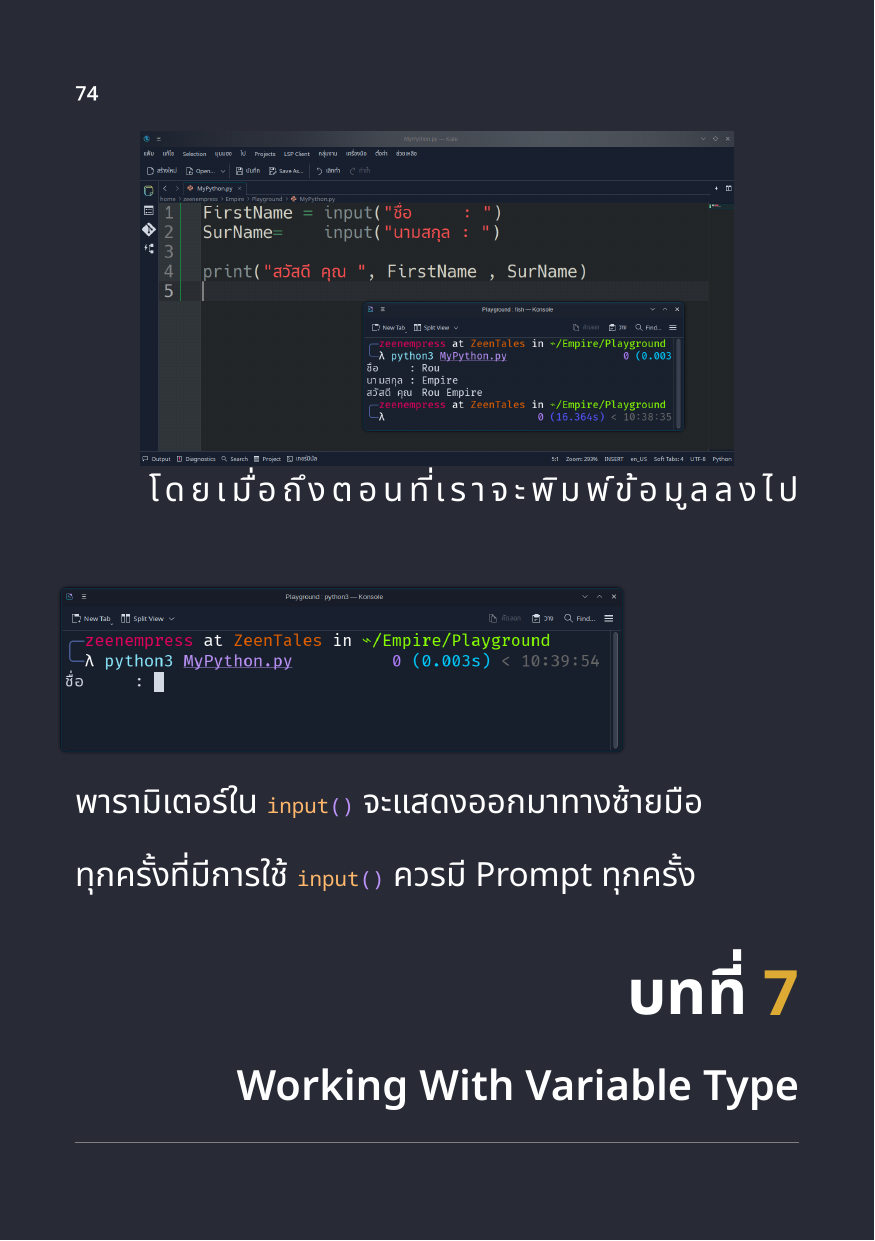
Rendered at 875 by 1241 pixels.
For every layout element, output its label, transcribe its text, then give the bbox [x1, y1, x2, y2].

picture [53, 580, 630, 759]
subtitle Working With Variable Type [134, 1056, 799, 1112]
text ทุกครั้งที่มีการใช้ input() ควรมี Prompt ทุกครั้ง [75, 850, 799, 901]
text โดยเมื่อถึงตอนที่เราจะพิมพ์ข้อมูลลงไป พารามิเตอร์ใน input() จะแสดงออกมาทางซ้ายมือ [75, 150, 799, 828]
picture [140, 131, 735, 466]
subtitle บทที่ 7 [134, 948, 799, 1043]
